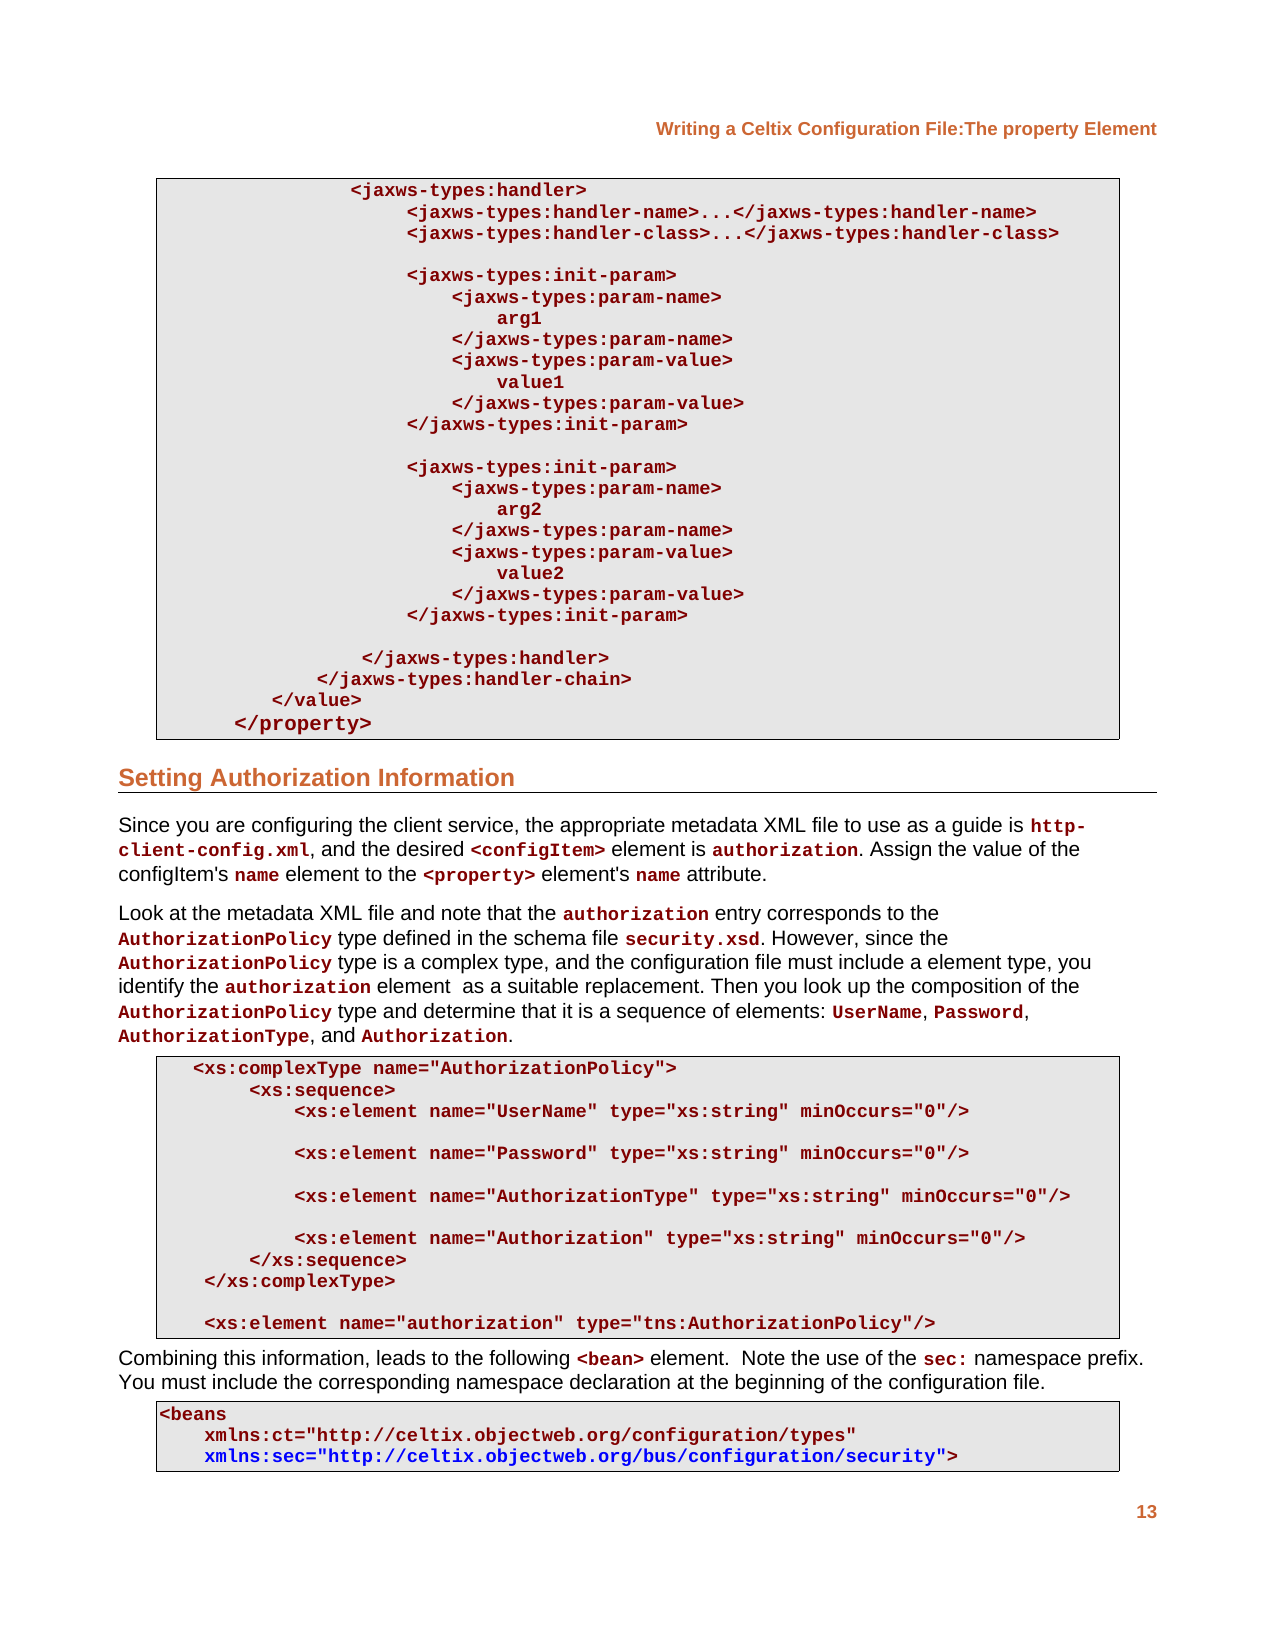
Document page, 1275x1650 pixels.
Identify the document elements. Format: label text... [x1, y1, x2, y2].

text <jaxws-types:param-name> [157, 476, 1119, 497]
text <jaxws-types:handler> [157, 179, 1119, 199]
text </value> [157, 688, 1119, 709]
text xmlns:ct="http://celtix.objectweb.org/configuration/types" [157, 1422, 1119, 1444]
text xmlns:sec="http://celtix.objectweb.org/bus/configuration/security"> [157, 1444, 1119, 1471]
text arg2 [157, 497, 1119, 518]
text <xs:element name="Password" type="xs:string" minOccurs="0"/> [157, 1141, 1119, 1162]
text </jaxws-types:param-value> [157, 582, 1119, 603]
text </jaxws-types:param-value> [157, 391, 1119, 412]
text <xs:complexType name="AuthorizationPolicy"> [157, 1057, 1119, 1077]
text </jaxws-types:handler> [157, 646, 1119, 667]
text <beans [157, 1402, 1119, 1422]
text value2 [157, 561, 1119, 582]
text Since you are configuring the client service, the appropriate metadata XML file to use as a guide is http-client-config.xml, and the desired <configItem> element is authorization. Assign the value of the configItem's name element to the <property> element's name attribute. [118, 813, 1157, 887]
text </property> [157, 709, 1119, 739]
text </xs:complexType> [157, 1268, 1119, 1290]
text Setting Authorization Information [118, 764, 1157, 792]
text </jaxws-types:param-name> [157, 518, 1119, 539]
text <jaxws-types:handler-name>...</jaxws-types:handler-name> [157, 199, 1119, 221]
text <xs:element name="UserName" type="xs:string" minOccurs="0"/> [157, 1098, 1119, 1120]
text value1 [157, 369, 1119, 391]
text <jaxws-types:init-param> [157, 454, 1119, 476]
text </jaxws-types:param-name> [157, 327, 1119, 348]
text <xs:sequence> [157, 1077, 1119, 1098]
text <xs:element name="AuthorizationType" type="xs:string" minOccurs="0"/> [157, 1183, 1119, 1205]
text <jaxws-types:param-name> [157, 284, 1119, 306]
text arg1 [157, 306, 1119, 327]
text <xs:element name="Authorization" type="xs:string" minOccurs="0"/> [157, 1226, 1119, 1247]
text <jaxws-types:param-value> [157, 348, 1119, 369]
text Combining this information, leads to the following <bean> element. Note the use of the sec: namespace prefix. You must include the corresponding namespace declaration at the beginning of the configuration file. [118, 1346, 1157, 1394]
text </jaxws-types:handler-chain> [157, 667, 1119, 688]
text <jaxws-types:handler-class>...</jaxws-types:handler-class> [157, 221, 1119, 242]
text Look at the metadata XML file and note that the authorization entry corresponds to the AuthorizationPolicy type defined in the schema file security.xsd. However, since the AuthorizationPolicy type is a complex type, and the configuration file must include a element type, you identify the authorization element as a suitable replacement. Then you look up the composition of the AuthorizationPolicy type and determine that it is a sequence of elements: UserName, Password, AuthorizationType, and Authorization. [118, 902, 1157, 1048]
text <jaxws-types:init-param> [157, 263, 1119, 284]
text <xs:element name="authorization" type="tns:AuthorizationPolicy"/> [157, 1311, 1119, 1338]
text <jaxws-types:param-value> [157, 539, 1119, 561]
text </xs:sequence> [157, 1247, 1119, 1268]
text </jaxws-types:init-param> [157, 603, 1119, 624]
text </jaxws-types:init-param> [157, 412, 1119, 433]
